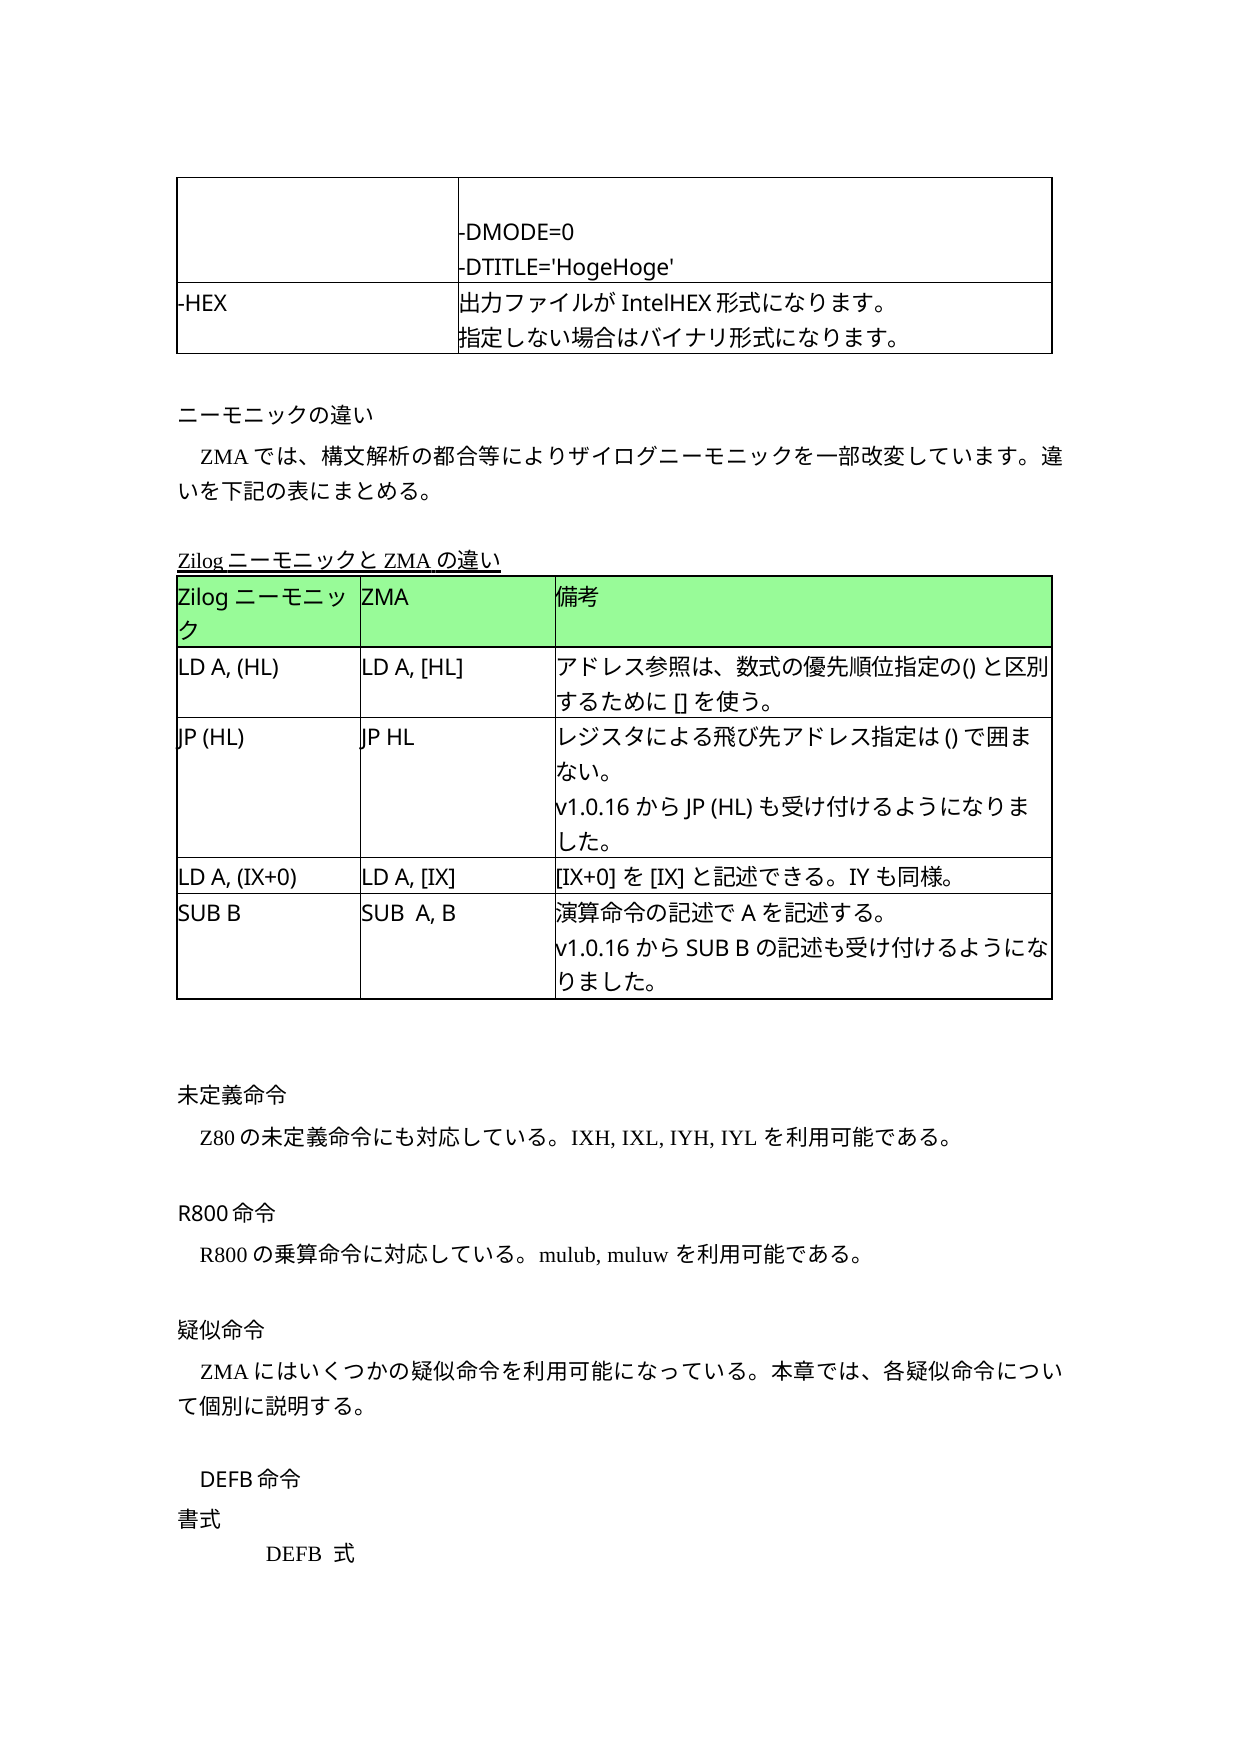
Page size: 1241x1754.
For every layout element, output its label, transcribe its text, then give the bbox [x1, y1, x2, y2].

table_cell -HEX [178, 283, 458, 353]
table_cell JP HL [361, 718, 555, 857]
text R800の乗算命令に対応している。mulub, muluw を利用可能である。 [177, 1234, 1063, 1269]
table_cell レジスタによる飛び先アドレス指定は () で囲まない。 v1.0.16 から JP (HL) も受け付けるようになりました。 [556, 718, 1051, 857]
table_cell LD A, (IX+0) [178, 858, 360, 892]
text 未定義命令 [177, 1076, 1063, 1110]
table_header 備考 [556, 577, 1051, 646]
table_header ZMA [361, 577, 555, 646]
table_cell [IX+0] を [IX] と記述できる。IY も同様。 [556, 858, 1051, 892]
table_header Zilog ニーモニック [178, 577, 360, 646]
table_cell JP (HL) [178, 718, 360, 857]
table_cell LD A, (HL) [178, 648, 360, 717]
table_cell 演算命令の記述で A を記述する。 v1.0.16 から SUB B の記述も受け付けるようになりました。 [556, 894, 1051, 997]
text ニーモニックの違い [177, 395, 1063, 430]
text ZMAにはいくつかの疑似命令を利用可能になっている。本章では、各疑似命令について個別に説明する。 [177, 1351, 1063, 1421]
table_cell アドレス参照は、数式の優先順位指定の() と区別するために [] を使う。 [556, 648, 1051, 717]
table_cell 出力ファイルが IntelHEX形式になります。 指定しない場合はバイナリ形式になります。 [459, 283, 1051, 353]
table_cell SUB A, B [361, 894, 555, 997]
text ZilogニーモニックとZMAの違い [177, 540, 1063, 575]
text Z80の未定義命令にも対応している。IXH, IXL, IYH, IYL を利用可能である。 [177, 1117, 1063, 1151]
text 書式 [177, 1499, 1063, 1533]
text ZMAでは、構文解析の都合等によりザイログニーモニックを一部改変しています。違いを下記の表にまとめる。 [177, 436, 1063, 506]
table_cell LD A, [HL] [361, 648, 555, 717]
text 疑似命令 [177, 1310, 1063, 1344]
text DEFB 式 [177, 1533, 1063, 1568]
table_cell SUB B [178, 894, 360, 997]
text R800命令 [177, 1193, 1063, 1227]
table_cell LD A, [IX] [361, 858, 555, 892]
table_cell -DMODE=0 -DTITLE='HogeHoge' [459, 178, 1051, 282]
text DEFB命令 [199, 1459, 1063, 1494]
table_cell [178, 178, 458, 282]
